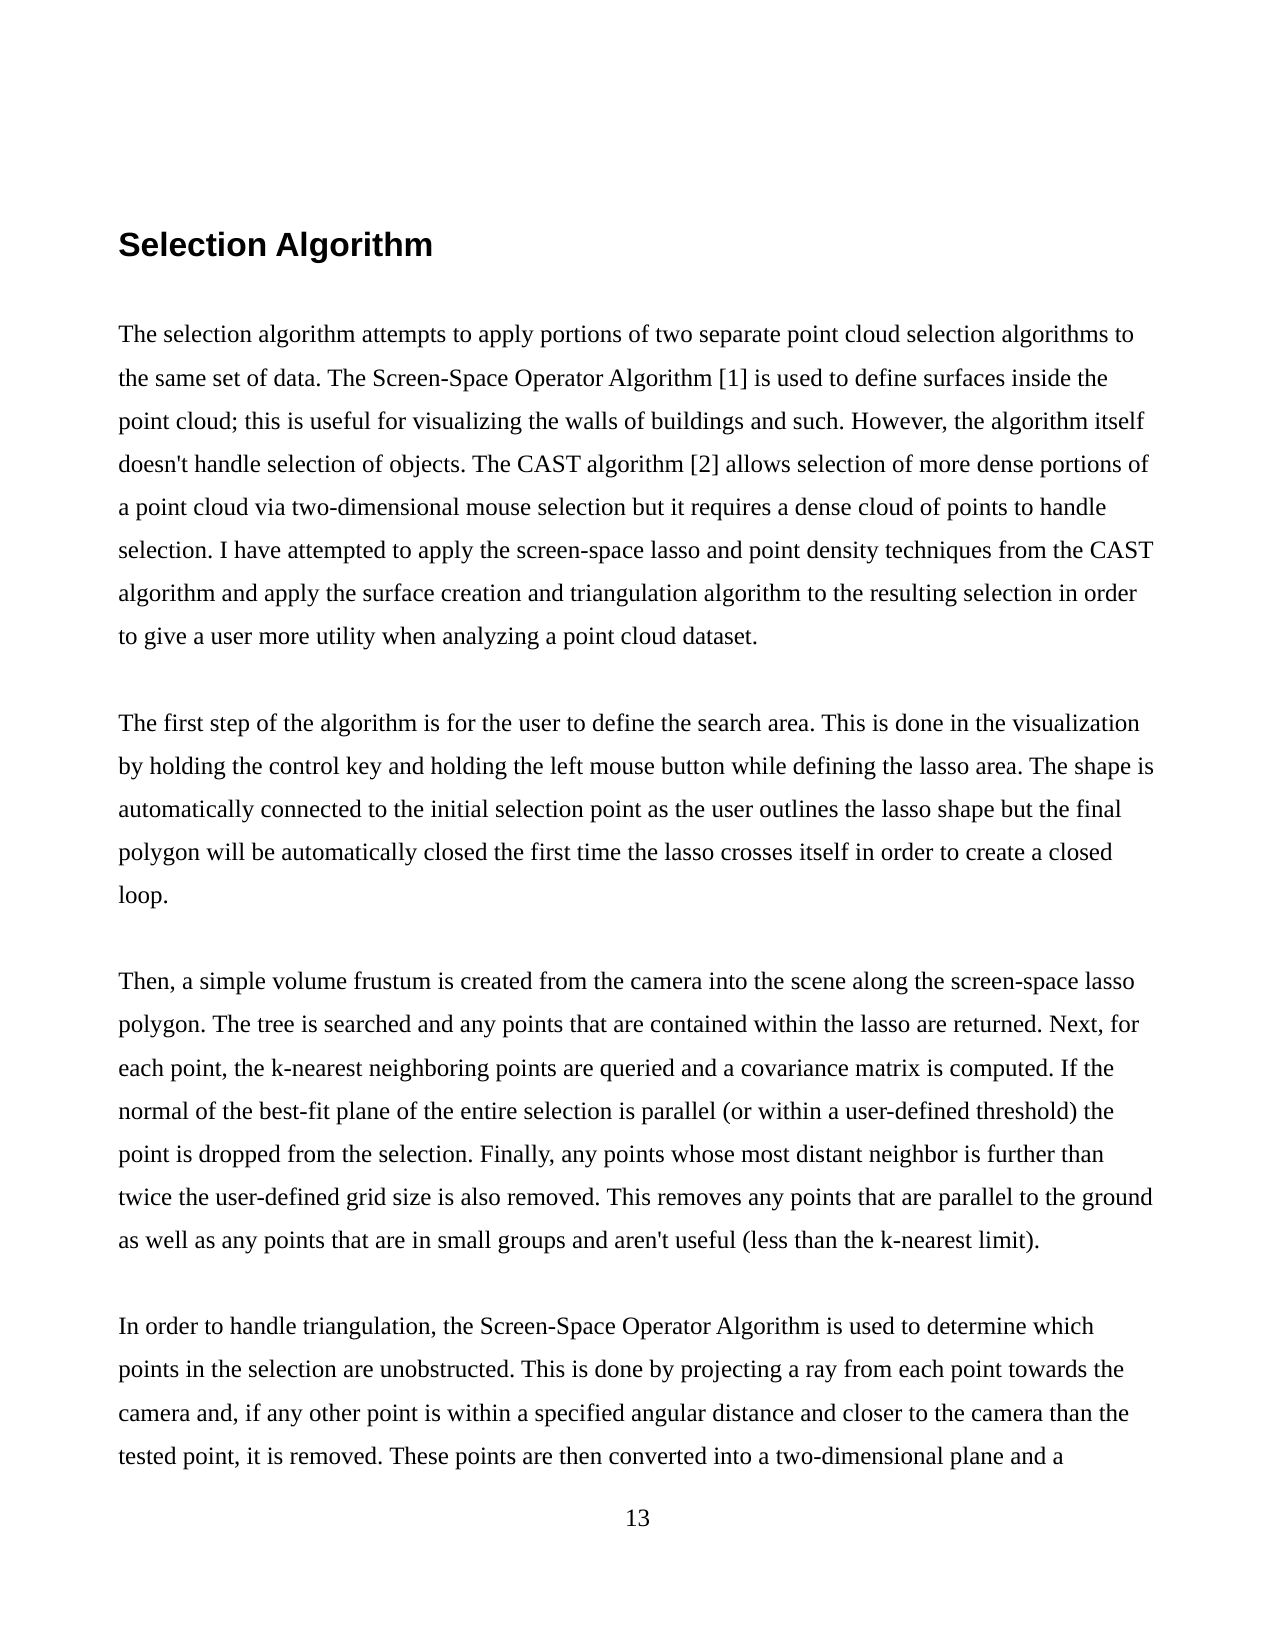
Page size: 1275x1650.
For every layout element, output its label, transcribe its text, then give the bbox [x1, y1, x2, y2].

text Then, a simple volume frustum is created from the camera into the scene along the screen-space lasso polygon. The tree is searched and any points that are contained within the lasso are returned. Next, for each point, the k-nearest neighboring points are queried and a covariance matrix is computed. If the normal of the best-fit plane of the entire selection is parallel (or within a user-defined threshold) the point is dropped from the selection. Finally, any points whose most distant neighbor is further than twice the user-defined grid size is also removed. This removes any points that are parallel to the ground as well as any points that are in small groups and aren't useful (less than the k-nearest limit). [118, 966, 1157, 1254]
subtitle Selection Algorithm [118, 225, 1157, 264]
text In order to handle triangulation, the Screen-Space Operator Algorithm is used to determine which points in the selection are unobstructed. This is done by projecting a ray from each point towards the camera and, if any other point is within a specified angular distance and closer to the camera than the tested point, it is removed. These points are then converted into a two-dimensional plane and a [118, 1311, 1157, 1469]
text The selection algorithm attempts to apply portions of two separate point cloud selection algorithms to the same set of data. The Screen-Space Operator Algorithm [1] is used to define surfaces inside the point cloud; this is useful for visualizing the walls of buildings and such. However, the algorithm itself doesn't handle selection of objects. The CAST algorithm [2] allows selection of more dense portions of a point cloud via two-dimensional mouse selection but it requires a dense cloud of points to handle selection. I have attempted to apply the screen-space lasso and point density techniques from the CAST algorithm and apply the surface creation and triangulation algorithm to the resulting selection in order to give a user more utility when analyzing a point cloud dataset. [118, 319, 1157, 650]
text The first step of the algorithm is for the user to define the search area. This is done in the visualization by holding the control key and holding the left mouse button while defining the lasso area. The shape is automatically connected to the initial selection point as the user outlines the lasso shape but the final polygon will be automatically closed the first time the lasso crosses itself in order to create a closed loop. [118, 708, 1157, 909]
